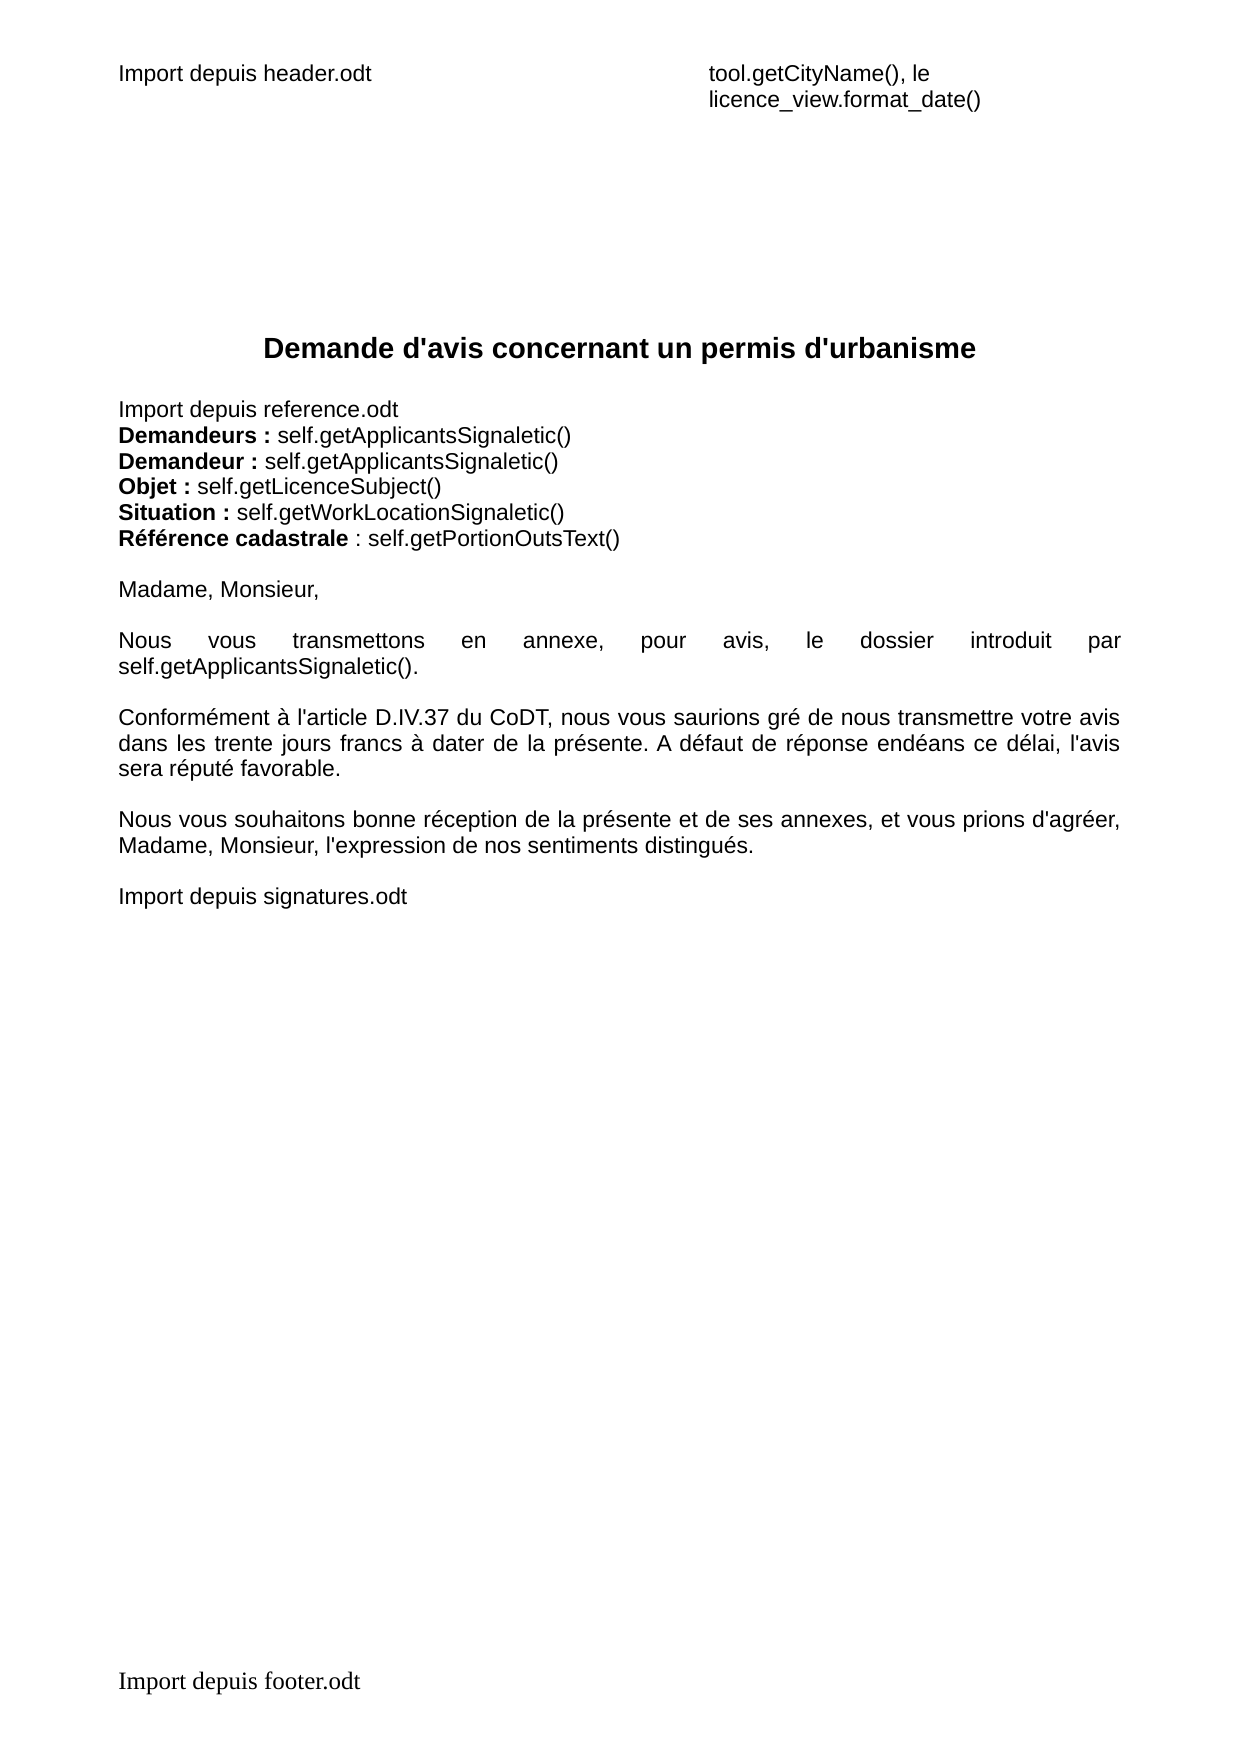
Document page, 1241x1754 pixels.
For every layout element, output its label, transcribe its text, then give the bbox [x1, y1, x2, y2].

text Référence cadastrale : self.getPortionOutsText() [118, 525, 1122, 551]
text Demandeur : self.getApplicantsSignaletic() [118, 448, 1122, 474]
title Demande d'avis concernant un permis d'urbanisme [118, 332, 1122, 364]
text Demandeurs : self.getApplicantsSignaletic() [118, 423, 1122, 448]
text Nous vous transmettons en annexe, pour avis, le dossier introduit par self.getApplicantsSignaletic(). [118, 628, 1122, 679]
text Import depuis reference.odt [118, 397, 1122, 423]
text Madame, Monsieur, [118, 576, 1122, 602]
text Nous vous souhaitons bonne réception de la présente et de ses annexes, et vous prions d'agréer, Madame, Monsieur, l'expression de nos sentiments distingués. [118, 807, 1122, 858]
table_header Import depuis header.odt [118, 61, 708, 276]
text Import depuis signatures.odt [118, 884, 1122, 909]
text Situation : self.getWorkLocationSignaletic() [118, 499, 1122, 525]
table_header tool.getCityName(), le licence_view.format_date() [709, 61, 1123, 276]
text Objet : self.getLicenceSubject() [118, 474, 1122, 499]
text Conformément à l'article D.IV.37 du CoDT, nous vous saurions gré de nous transmettre votre avis dans les trente jours francs à dater de la présente. A défaut de réponse endéans ce délai, l'avis sera réputé favorable. [118, 704, 1122, 781]
